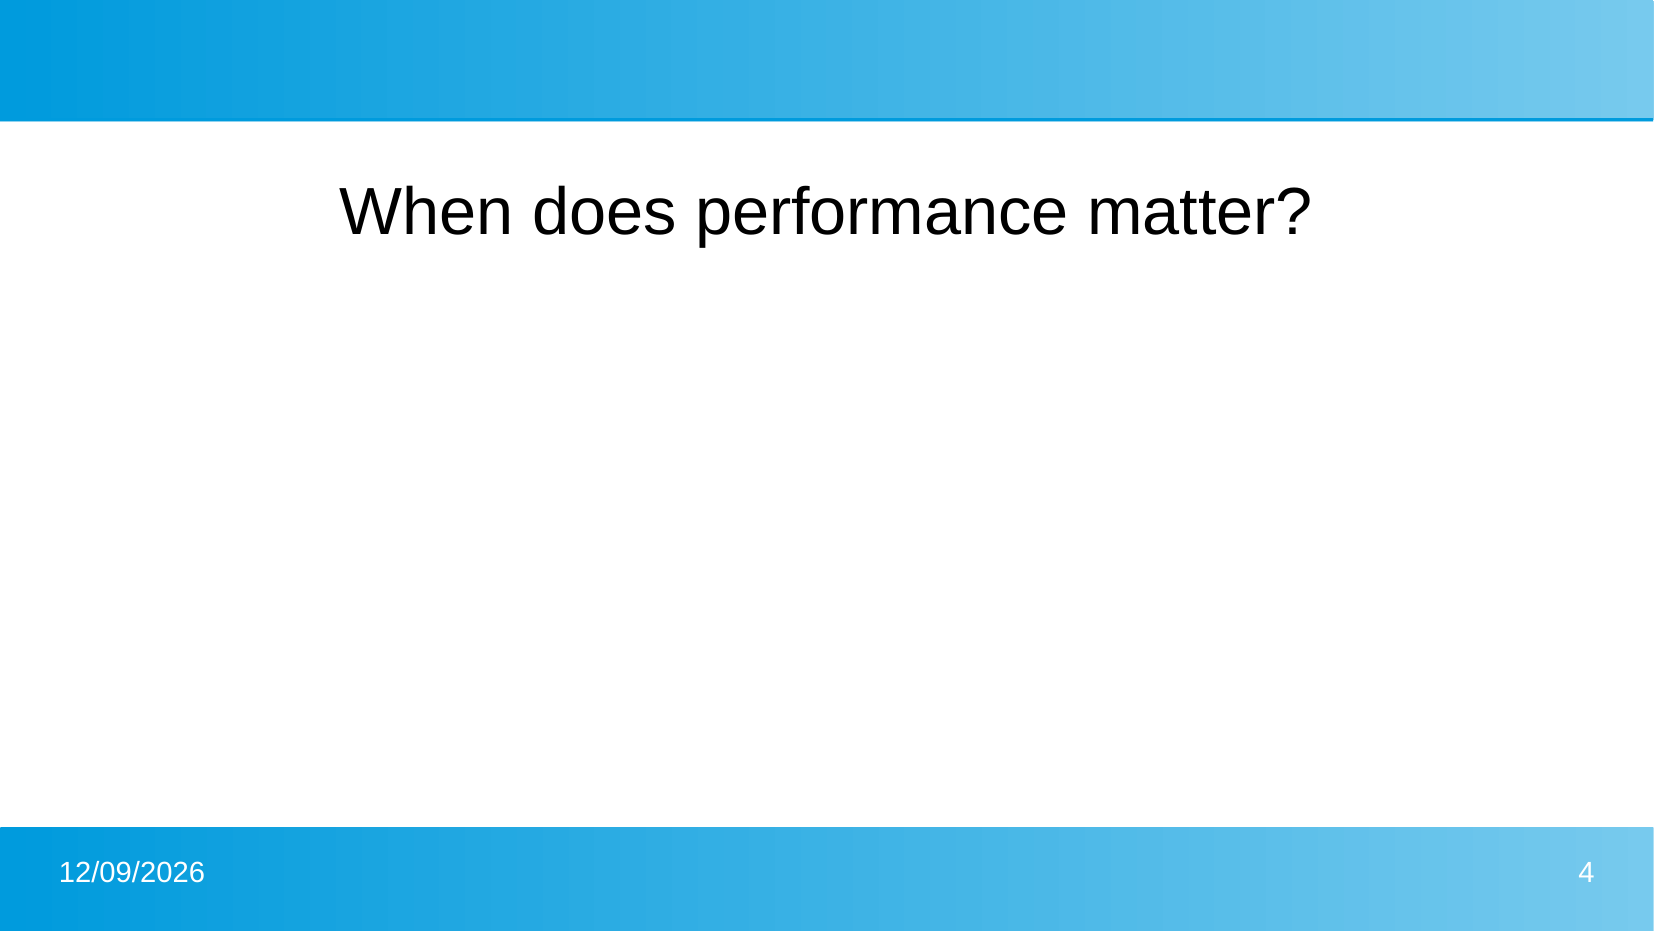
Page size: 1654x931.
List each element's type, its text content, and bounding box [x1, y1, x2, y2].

subtitle When does performance matter? [59, 29, 1595, 394]
